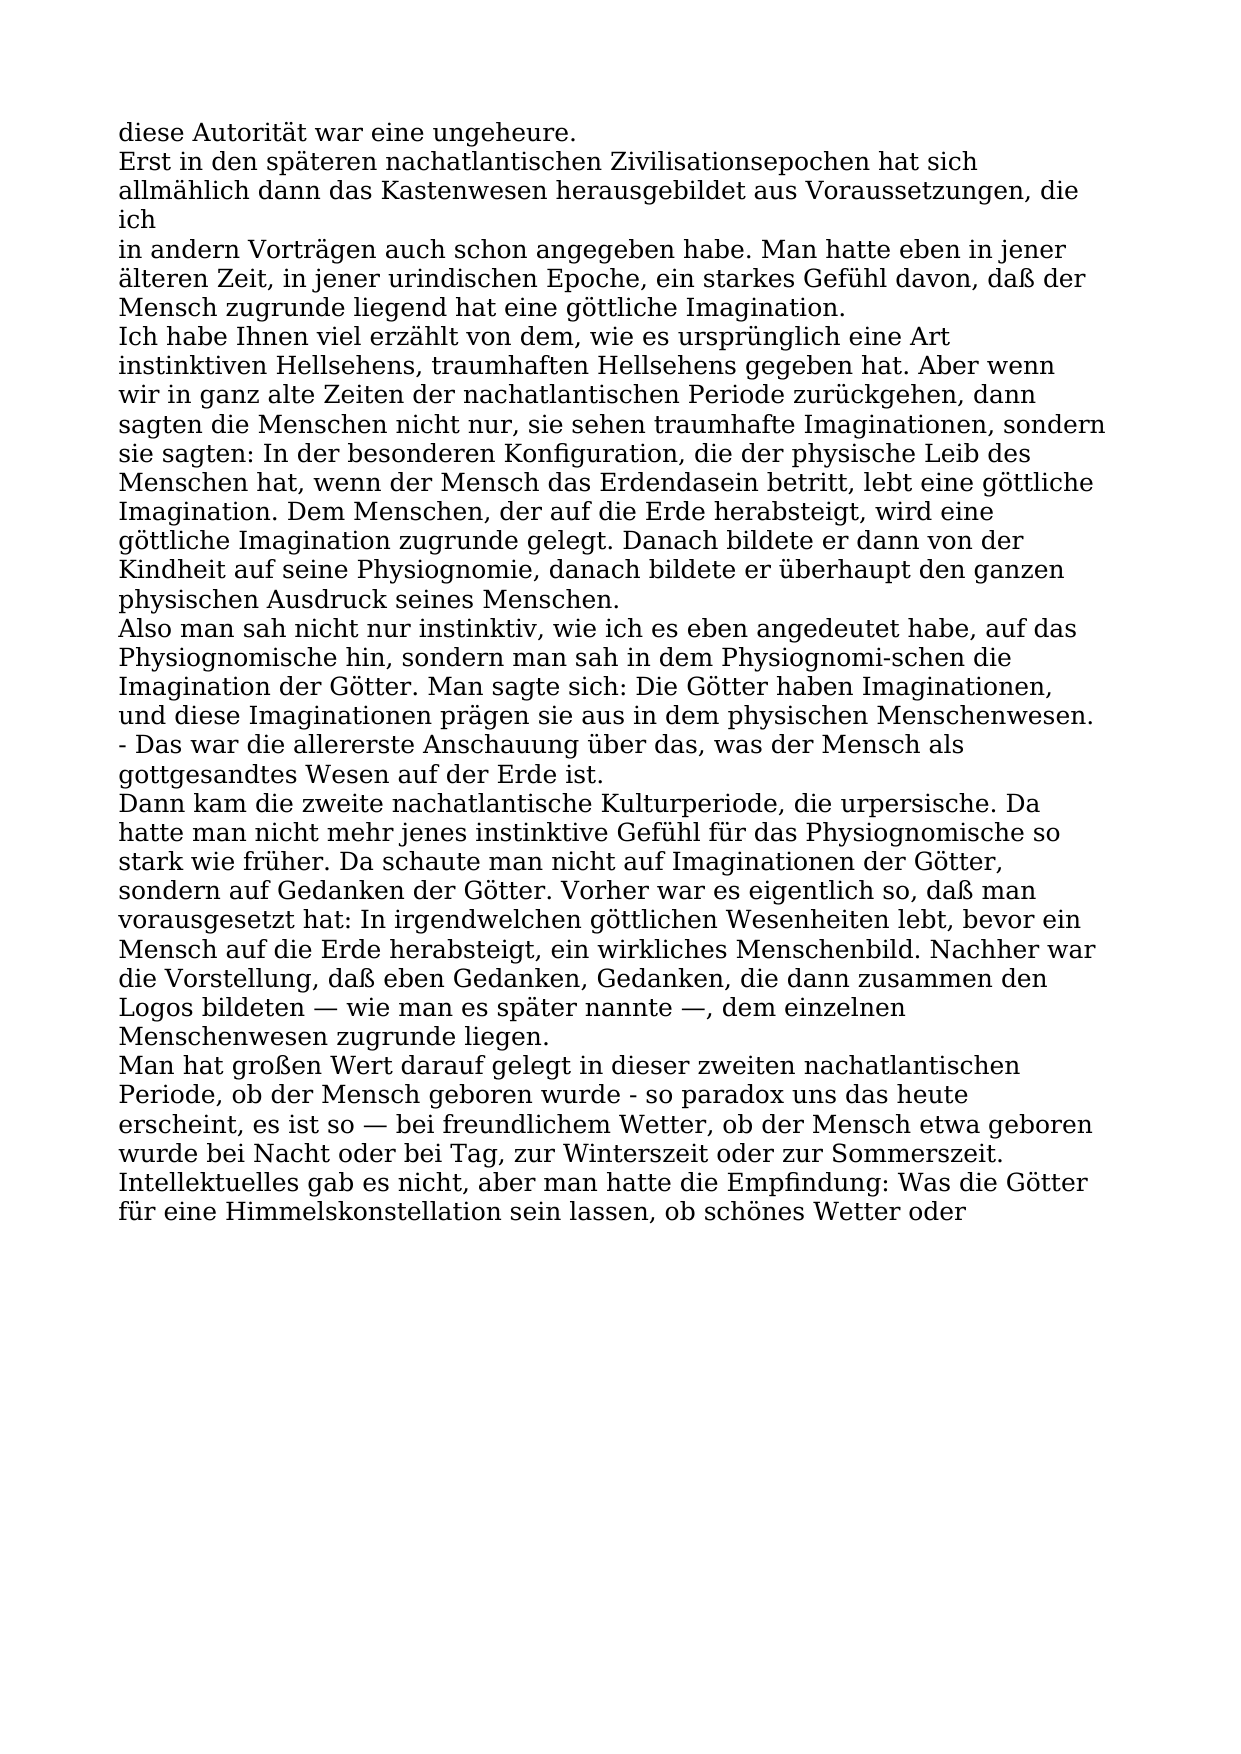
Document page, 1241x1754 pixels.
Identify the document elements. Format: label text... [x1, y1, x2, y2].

text Dann kam die zweite nachatlantische Kulturperiode, die urpersische. Da [118, 789, 1122, 818]
text gottgesandtes Wesen auf der Erde ist. [118, 760, 1122, 789]
text hatte man nicht mehr jenes instinktive Gefühl für das Physiognomische so [118, 818, 1122, 847]
text Imagination der Götter. Man sagte sich: Die Götter haben Imaginationen, [118, 672, 1122, 701]
text Menschenwesen zugrunde liegen. [118, 1022, 1122, 1051]
text Mensch auf die Erde herabsteigt, ein wirkliches Menschenbild. Nachher war [118, 935, 1122, 964]
text in andern Vorträgen auch schon angegeben habe. Man hatte eben in jener [118, 235, 1122, 264]
text instinktiven Hellsehens, traumhaften Hellsehens gegeben hat. Aber wenn [118, 351, 1122, 381]
text die Vorstellung, daß eben Gedanken, Gedanken, die dann zusammen den [118, 964, 1122, 993]
text vorausgesetzt hat: In irgendwelchen göttlichen Wesenheiten lebt, bevor ein [118, 906, 1122, 935]
text sie sagten: In der besonderen Konfiguration, die der physische Leib des [118, 439, 1122, 468]
text und diese Imaginationen prägen sie aus in dem physischen Menschenwesen. [118, 701, 1122, 731]
text Also man sah nicht nur instinktiv, wie ich es eben angedeutet habe, auf das [118, 614, 1122, 643]
text Kindheit auf seine Physiognomie, danach bildete er überhaupt den ganzen [118, 556, 1122, 585]
text Periode, ob der Mensch geboren wurde - so paradox uns das heute [118, 1081, 1122, 1110]
text göttliche Imagination zugrunde gelegt. Danach bildete er dann von der [118, 526, 1122, 556]
text älteren Zeit, in jener urindischen Epoche, ein starkes Gefühl davon, daß der [118, 264, 1122, 293]
text Physiognomische hin, sondern man sah in dem Physiognomi-schen die [118, 643, 1122, 672]
text diese Autorität war eine ungeheure. [118, 118, 1122, 147]
text allmählich dann das Kastenwesen herausgebildet aus Voraussetzungen, die ich [118, 176, 1122, 235]
text Logos bildeten — wie man es später nannte —, dem einzelnen [118, 993, 1122, 1022]
text Mensch zugrunde liegend hat eine göttliche Imagination. [118, 293, 1122, 322]
text Imagination. Dem Menschen, der auf die Erde herabsteigt, wird eine [118, 497, 1122, 526]
text wurde bei Nacht oder bei Tag, zur Winterszeit oder zur Sommerszeit. [118, 1139, 1122, 1168]
text erscheint, es ist so — bei freundlichem Wetter, ob der Mensch etwa geboren [118, 1110, 1122, 1139]
text für eine Himmelskonstellation sein lassen, ob schönes Wetter oder [118, 1197, 1122, 1226]
text Intellektuelles gab es nicht, aber man hatte die Empfindung: Was die Götter [118, 1168, 1122, 1197]
text sagten die Menschen nicht nur, sie sehen traumhafte Imaginationen, sondern [118, 410, 1122, 439]
text physischen Ausdruck seines Menschen. [118, 585, 1122, 614]
text wir in ganz alte Zeiten der nachatlantischen Periode zurückgehen, dann [118, 381, 1122, 410]
text Man hat großen Wert darauf gelegt in dieser zweiten nachatlantischen [118, 1051, 1122, 1081]
text Ich habe Ihnen viel erzählt von dem, wie es ursprünglich eine Art [118, 322, 1122, 351]
text - Das war die allererste Anschauung über das, was der Mensch als [118, 731, 1122, 760]
text Erst in den späteren nachatlantischen Zivilisationsepochen hat sich [118, 147, 1122, 176]
text stark wie früher. Da schaute man nicht auf Imaginationen der Götter, [118, 847, 1122, 876]
text Menschen hat, wenn der Mensch das Erdendasein betritt, lebt eine göttliche [118, 468, 1122, 497]
text sondern auf Gedanken der Götter. Vorher war es eigentlich so, daß man [118, 876, 1122, 906]
